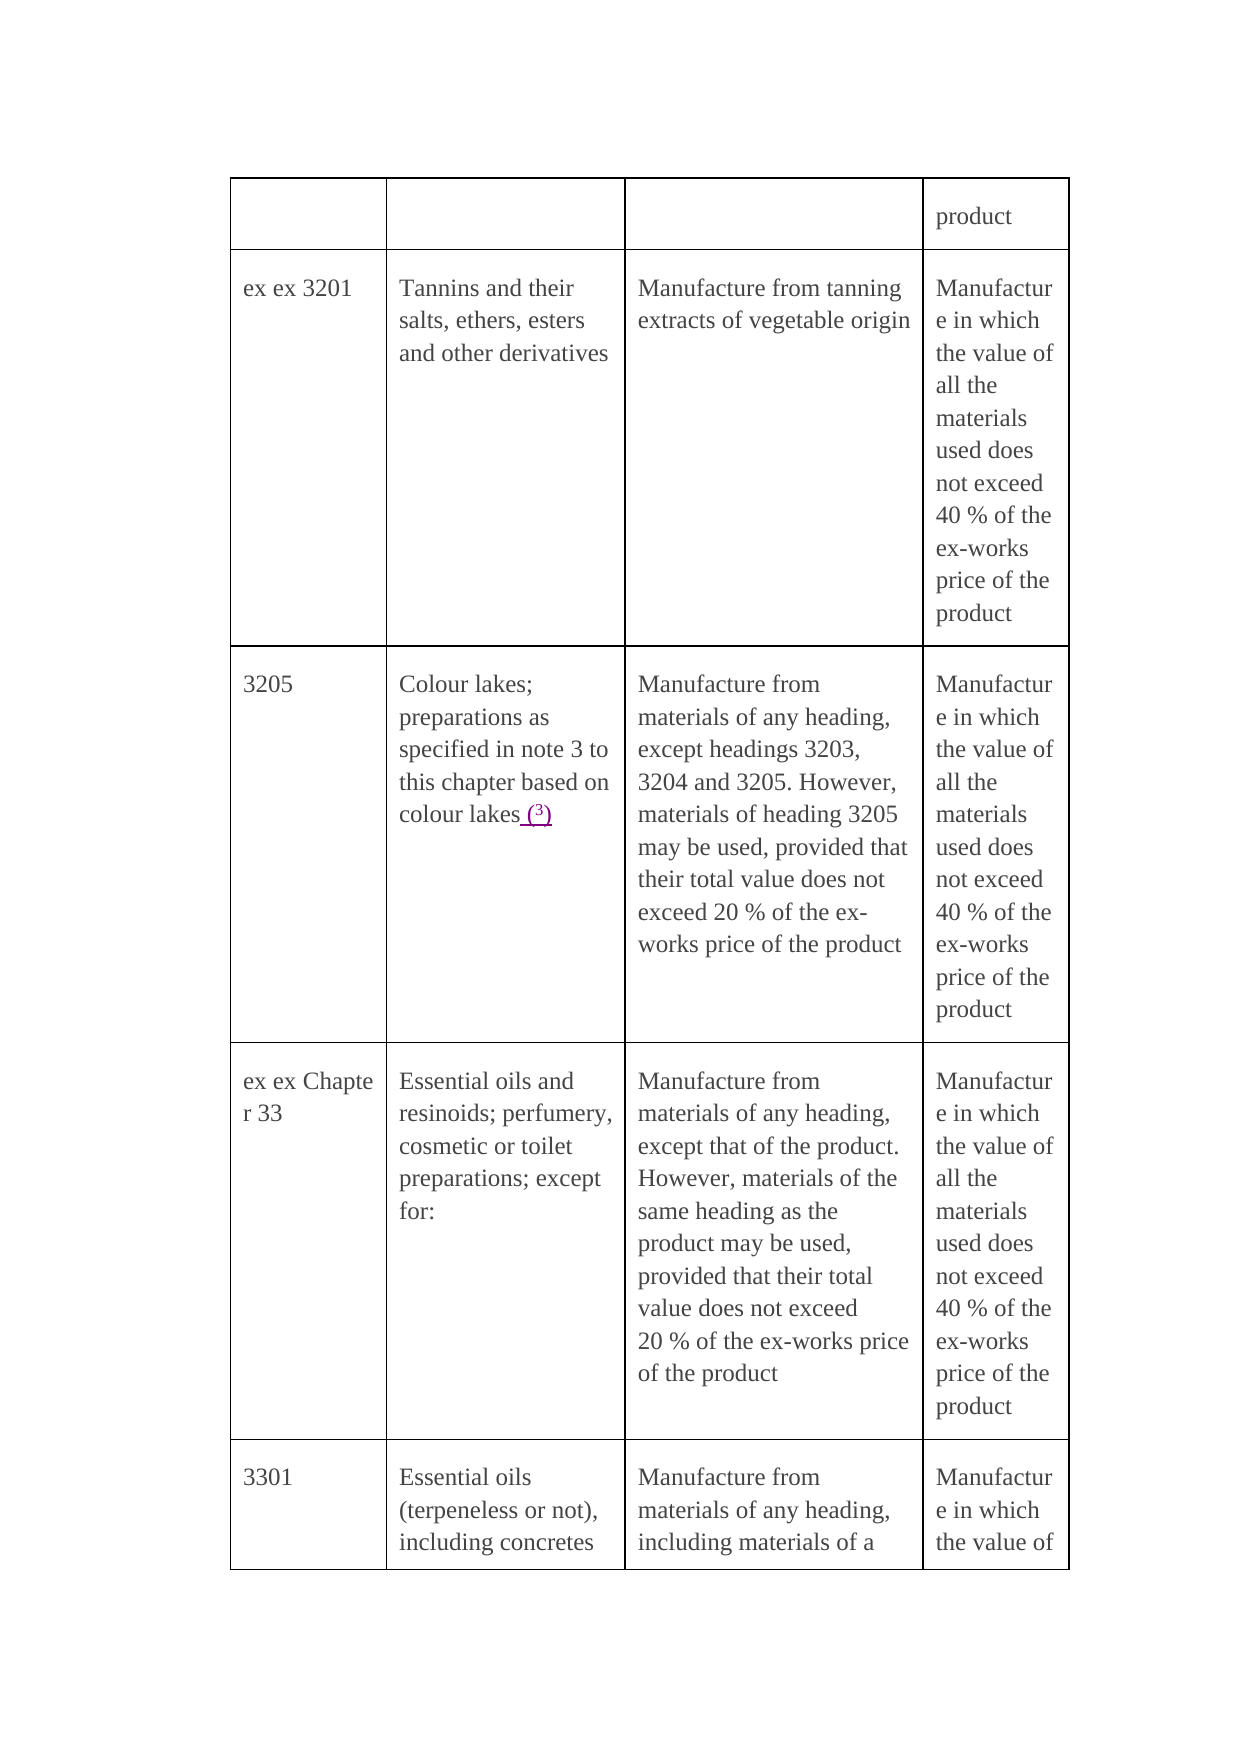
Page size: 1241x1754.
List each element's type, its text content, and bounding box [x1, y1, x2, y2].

table_cell Essential oils and resinoids; perfumery, cosmetic or toilet preparations; except for: [387, 1043, 624, 1438]
table_cell [387, 179, 624, 249]
table_cell ex ex 3201 [231, 250, 386, 645]
table_cell Manufacture in which the value of all the materials used does not exceed 40 % of the ex-works price of the product [924, 647, 1068, 1042]
table_cell Manufacture in which the value of all the materials used does not exceed 40 % of the ex-works price of the product [924, 1043, 1068, 1438]
table_cell Manufacture from materials of any heading, except that of the product. However, materials of the same heading as the product may be used, provided that their total value does not exceed 20 % of the ex-works price of the product [626, 1043, 922, 1438]
table_cell Colour lakes; preparations as specified in note 3 to this chapter based on colour lakes (3) [387, 647, 624, 1042]
table_cell 3205 [231, 647, 386, 1042]
table_cell 3301 [231, 1440, 386, 1569]
table_cell [626, 179, 922, 249]
table_cell Manufacture from tanning extracts of vegetable origin [626, 250, 922, 645]
table_cell Manufacture in which the value of all the materials used does not exceed 40 % of the ex-works price of the product [924, 250, 1068, 645]
table_cell ex ex Chapter 33 [231, 1043, 386, 1438]
table_cell Manufacture from materials of any heading, except headings 3203, 3204 and 3205. However, materials of heading 3205 may be used, provided that their total value does not exceed 20 % of the ex-works price of the product [626, 647, 922, 1042]
table_cell Manufacture in which the value of [924, 1440, 1068, 1569]
table_cell [231, 179, 386, 249]
table_cell Essential oils (terpeneless or not), including concretes [387, 1440, 624, 1569]
table_cell Manufacture from materials of any heading, including materials of a [626, 1440, 922, 1569]
table_cell Tannins and their salts, ethers, esters and other derivatives [387, 250, 624, 645]
table_cell product [924, 179, 1068, 249]
